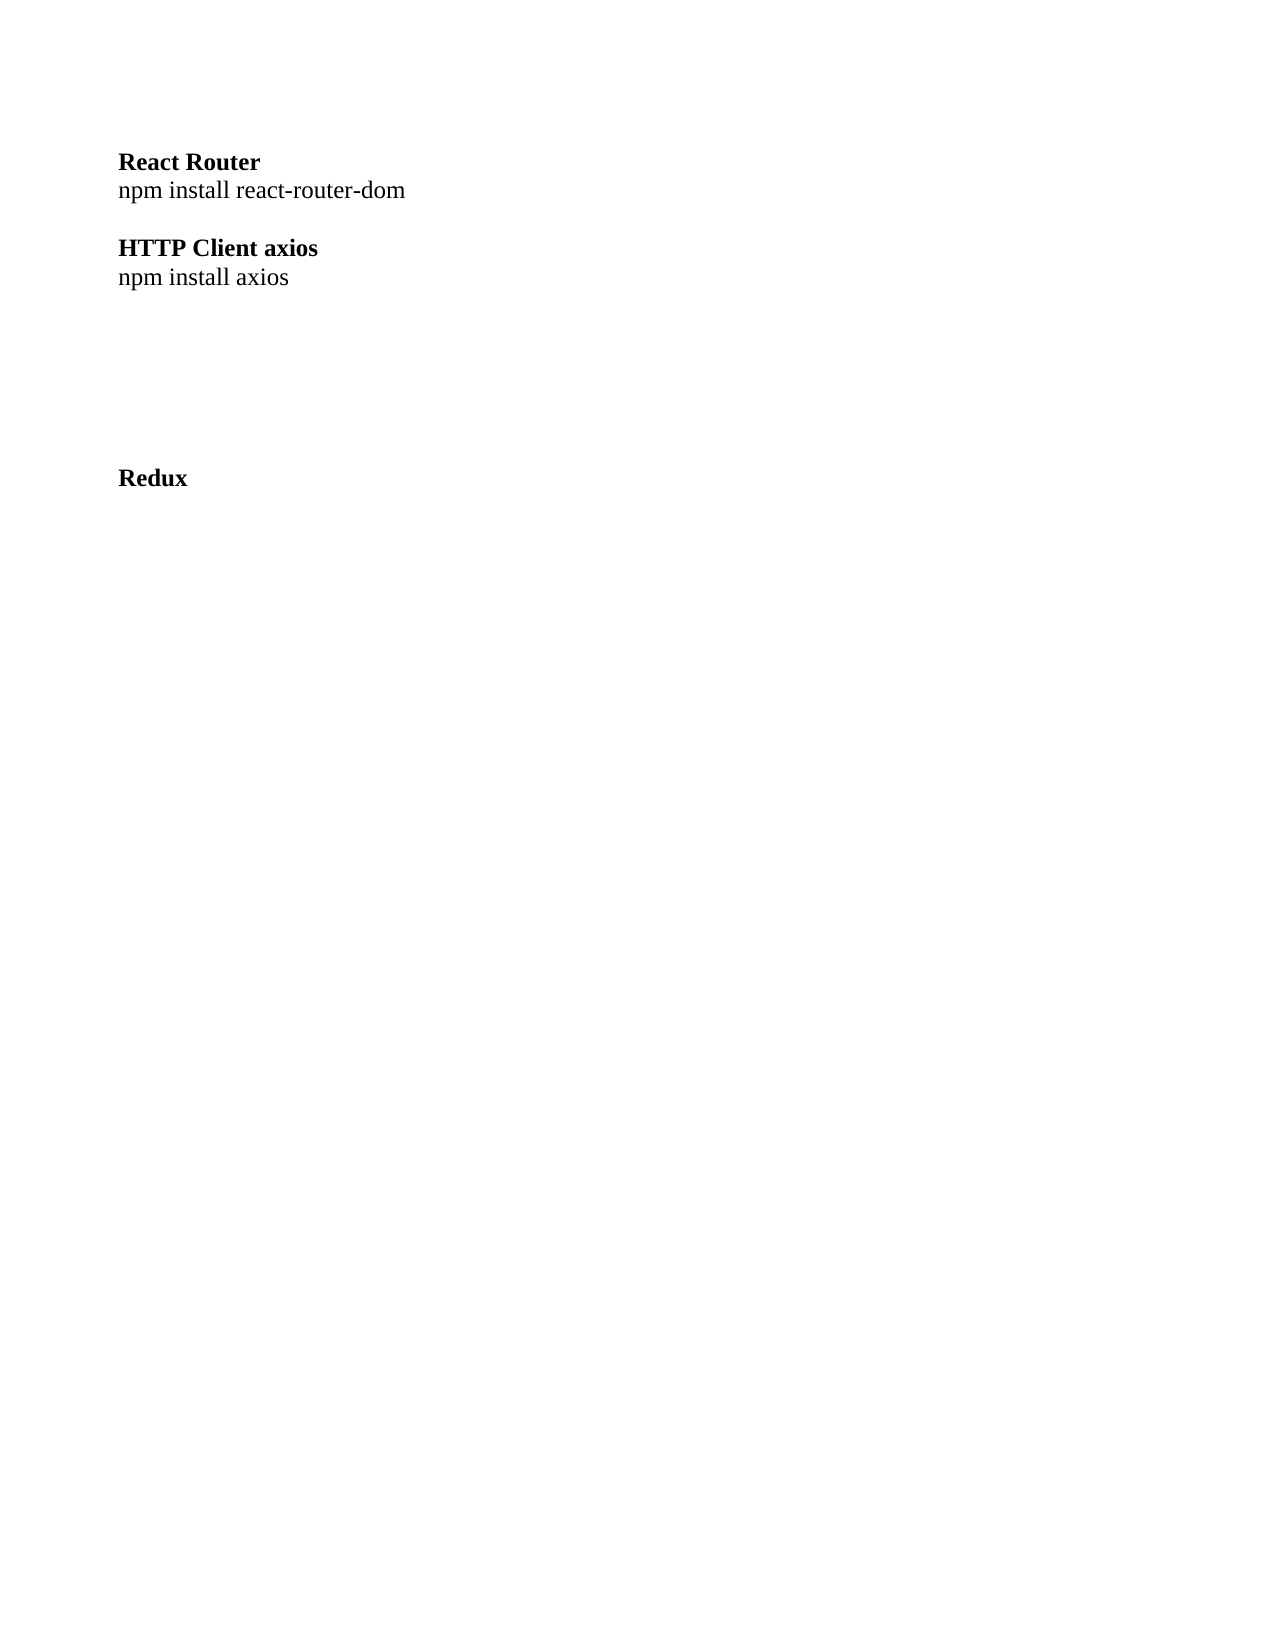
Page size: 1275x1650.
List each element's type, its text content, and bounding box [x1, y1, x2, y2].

text Redux [118, 463, 1157, 492]
text npm install react-router-dom [118, 176, 1157, 204]
text npm install axios [118, 262, 1157, 291]
text HTTP Client axios [118, 233, 1157, 262]
text React Router [118, 147, 1157, 176]
